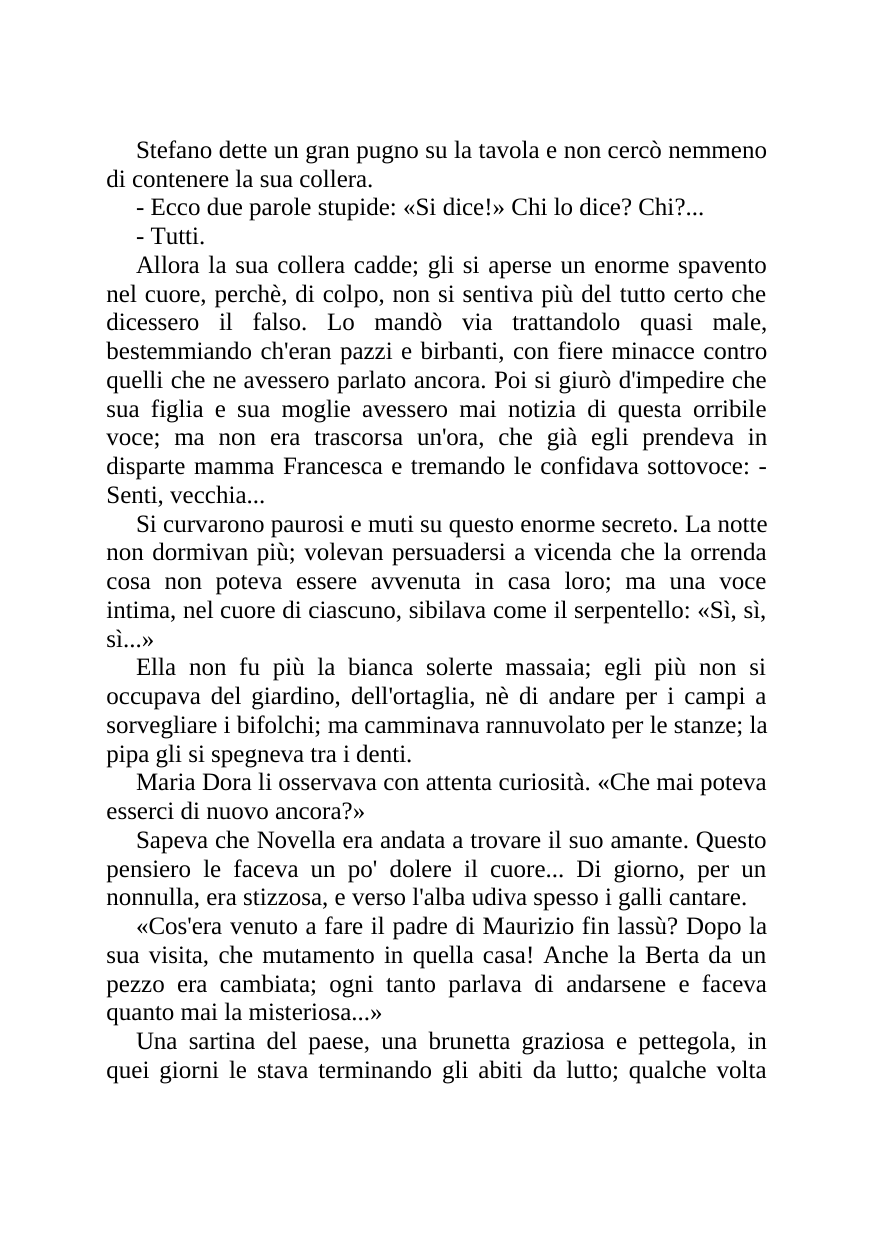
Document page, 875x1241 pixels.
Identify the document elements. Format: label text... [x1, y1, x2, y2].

text Ella non fu più la bianca solerte massaia; egli più non si occupava del giardino, dell'ortaglia, nè di andare per i campi a sorvegliare i bifolchi; ma camminava rannuvolato per le stanze; la pipa gli si spegneva tra i denti. [106, 652, 768, 767]
text - Ecco due parole stupide: «Si dice!» Chi lo dice? Chi?... [106, 192, 768, 221]
text Sapeva che Novella era andata a trovare il suo amante. Questo pensiero le faceva un po' dolere il cuore... Di giorno, per un nonnulla, era stizzosa, e verso l'alba udiva spesso i galli cantare. [106, 825, 768, 911]
text Stefano dette un gran pugno su la tavola e non cercò nemmeno di contenere la sua collera. [106, 135, 768, 192]
text Si curvarono paurosi e muti su questo enorme secreto. La notte non dormivan più; volevan persuadersi a vicenda che la orrenda cosa non poteva essere avvenuta in casa loro; ma una voce intima, nel cuore di ciascuno, sibilava come il serpentello: «Sì, sì, sì...» [106, 509, 768, 652]
text - Tutti. [106, 221, 768, 250]
text Allora la sua collera cadde; gli si aperse un enorme spavento nel cuore, perchè, di colpo, non si sentiva più del tutto certo che dicessero il falso. Lo mandò via trattandolo quasi male, bestemmiando ch'eran pazzi e birbanti, con fiere minacce contro quelli che ne avessero parlato ancora. Poi si giurò d'impedire che sua figlia e sua moglie avessero mai notizia di questa orribile voce; ma non era trascorsa un'ora, che già egli prendeva in disparte mamma Francesca e tremando le confidava sottovoce: - Senti, vecchia... [106, 250, 768, 509]
text Maria Dora li osservava con attenta curiosità. «Che mai poteva esserci di nuovo ancora?» [106, 767, 768, 825]
text Una sartina del paese, una brunetta graziosa e pettegola, in quei giorni le stava terminando gli abiti da lutto; qualche volta [106, 1026, 768, 1084]
text «Cos'era venuto a fare il padre di Maurizio fin lassù? Dopo la sua visita, che mutamento in quella casa! Anche la Berta da un pezzo era cambiata; ogni tanto parlava di andarsene e faceva quanto mai la misteriosa...» [106, 911, 768, 1026]
